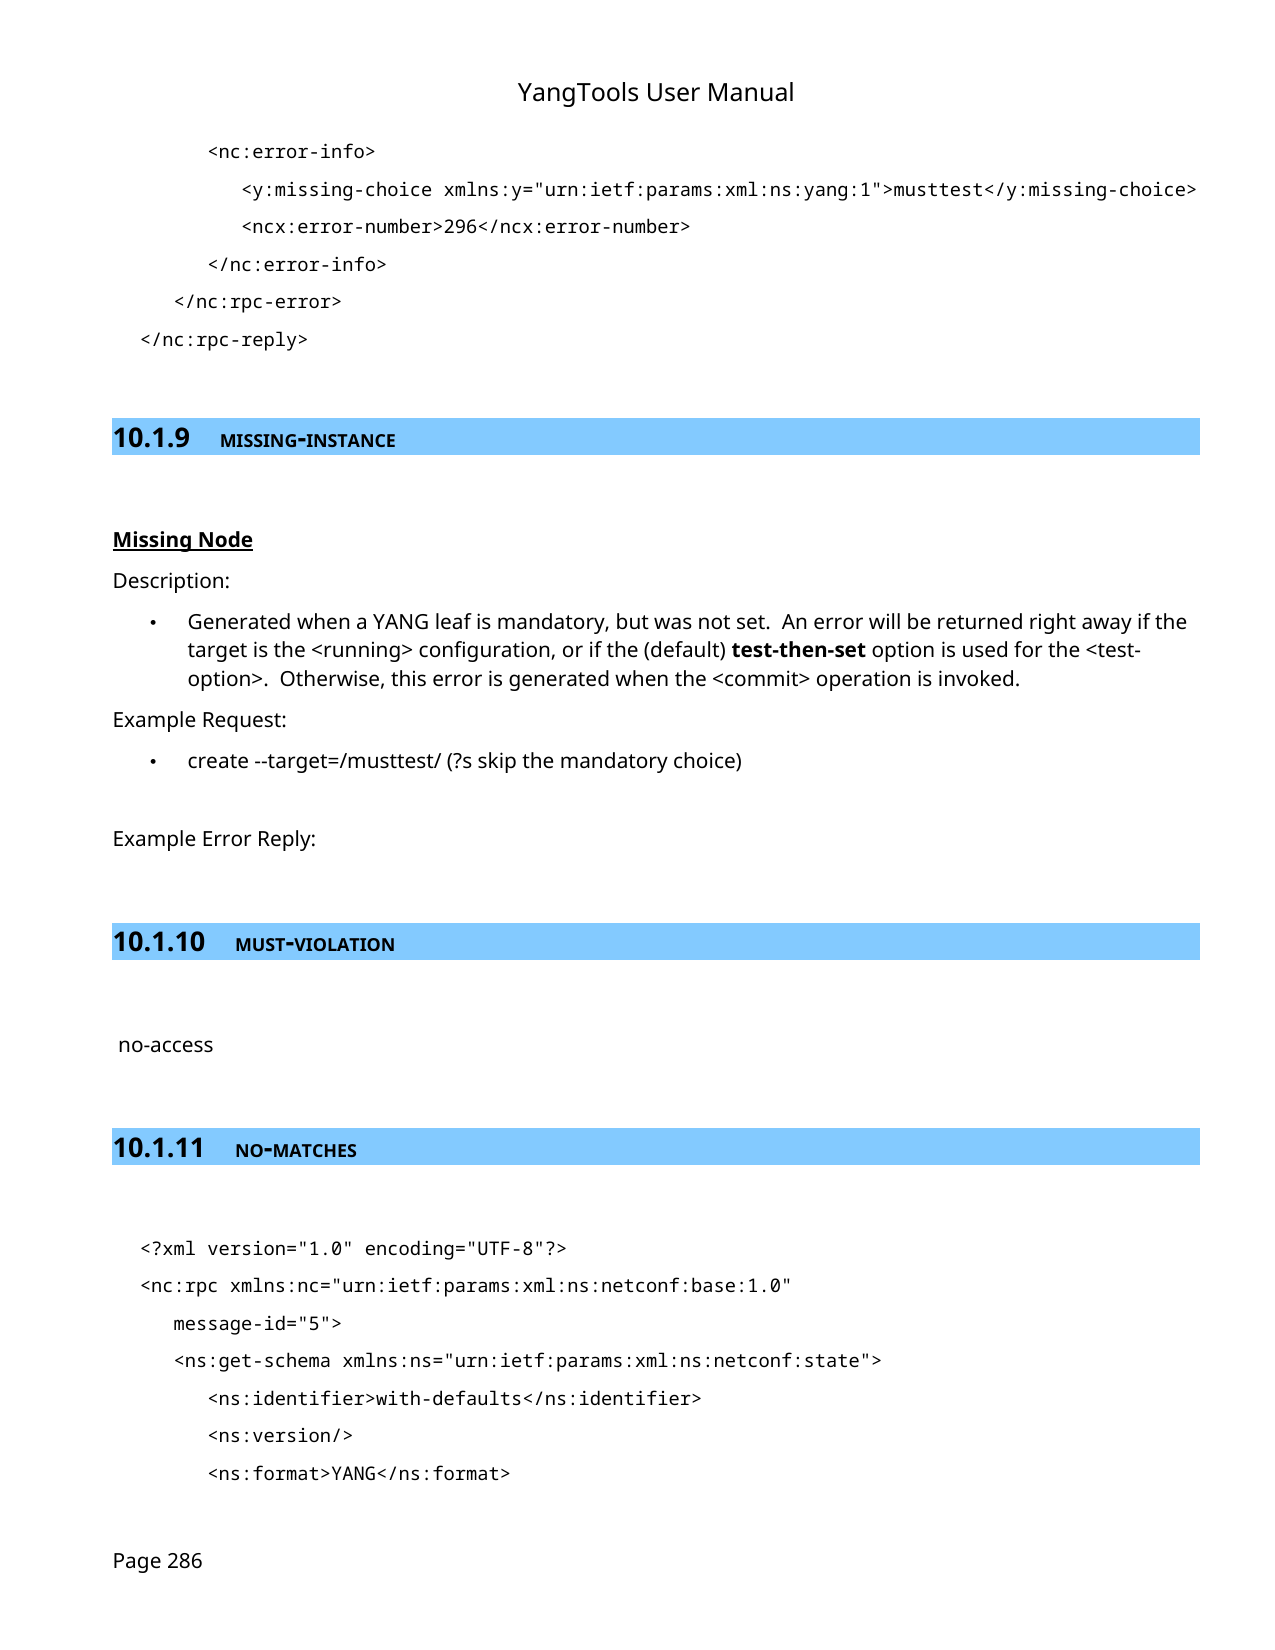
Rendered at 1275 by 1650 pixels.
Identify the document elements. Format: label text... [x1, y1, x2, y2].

text <ns:format>YANG</ns:format> [139, 1460, 1200, 1486]
subtitle no-matches [112, 1128, 1200, 1165]
text Example Error Reply: [112, 824, 1200, 853]
text <nc:rpc xmlns:nc="urn:ietf:params:xml:ns:netconf:base:1.0" [139, 1273, 1200, 1298]
text </nc:rpc-error> [139, 288, 1200, 314]
text <ns:identifier>with-defaults</ns:identifier> [139, 1385, 1200, 1411]
text </nc:error-info> [139, 251, 1200, 277]
text <ns:version/> [139, 1423, 1200, 1448]
subtitle missing-instance [112, 418, 1200, 455]
text <?xml version="1.0" encoding="UTF-8"?> [139, 1235, 1200, 1261]
text <nc:error-info> [139, 138, 1200, 164]
list Generated when a YANG leaf is mandatory, but was not set. An error will be returned right away if the target is the <running> configuration, or if the (default) test-then-set option is used for the <test-option>. Otherwise, this error is generated when the <commit> operation is invoked. [150, 607, 1200, 692]
text no-access [112, 1030, 1200, 1058]
list create --target=/musttest/ (?s skip the mandatory choice) [150, 746, 1200, 774]
text Description: [112, 566, 1200, 594]
text </nc:rpc-reply> [139, 326, 1200, 352]
subtitle must-violation [112, 923, 1200, 960]
text <ns:get-schema xmlns:ns="urn:ietf:params:xml:ns:netconf:state"> [139, 1348, 1200, 1373]
text Example Request: [112, 705, 1200, 733]
text <y:missing-choice xmlns:y="urn:ietf:params:xml:ns:yang:1">musttest</y:missing-choice> [139, 176, 1200, 202]
text Missing Node [112, 525, 1200, 554]
text <ncx:error-number>296</ncx:error-number> [139, 213, 1200, 239]
text message-id="5"> [139, 1310, 1200, 1336]
